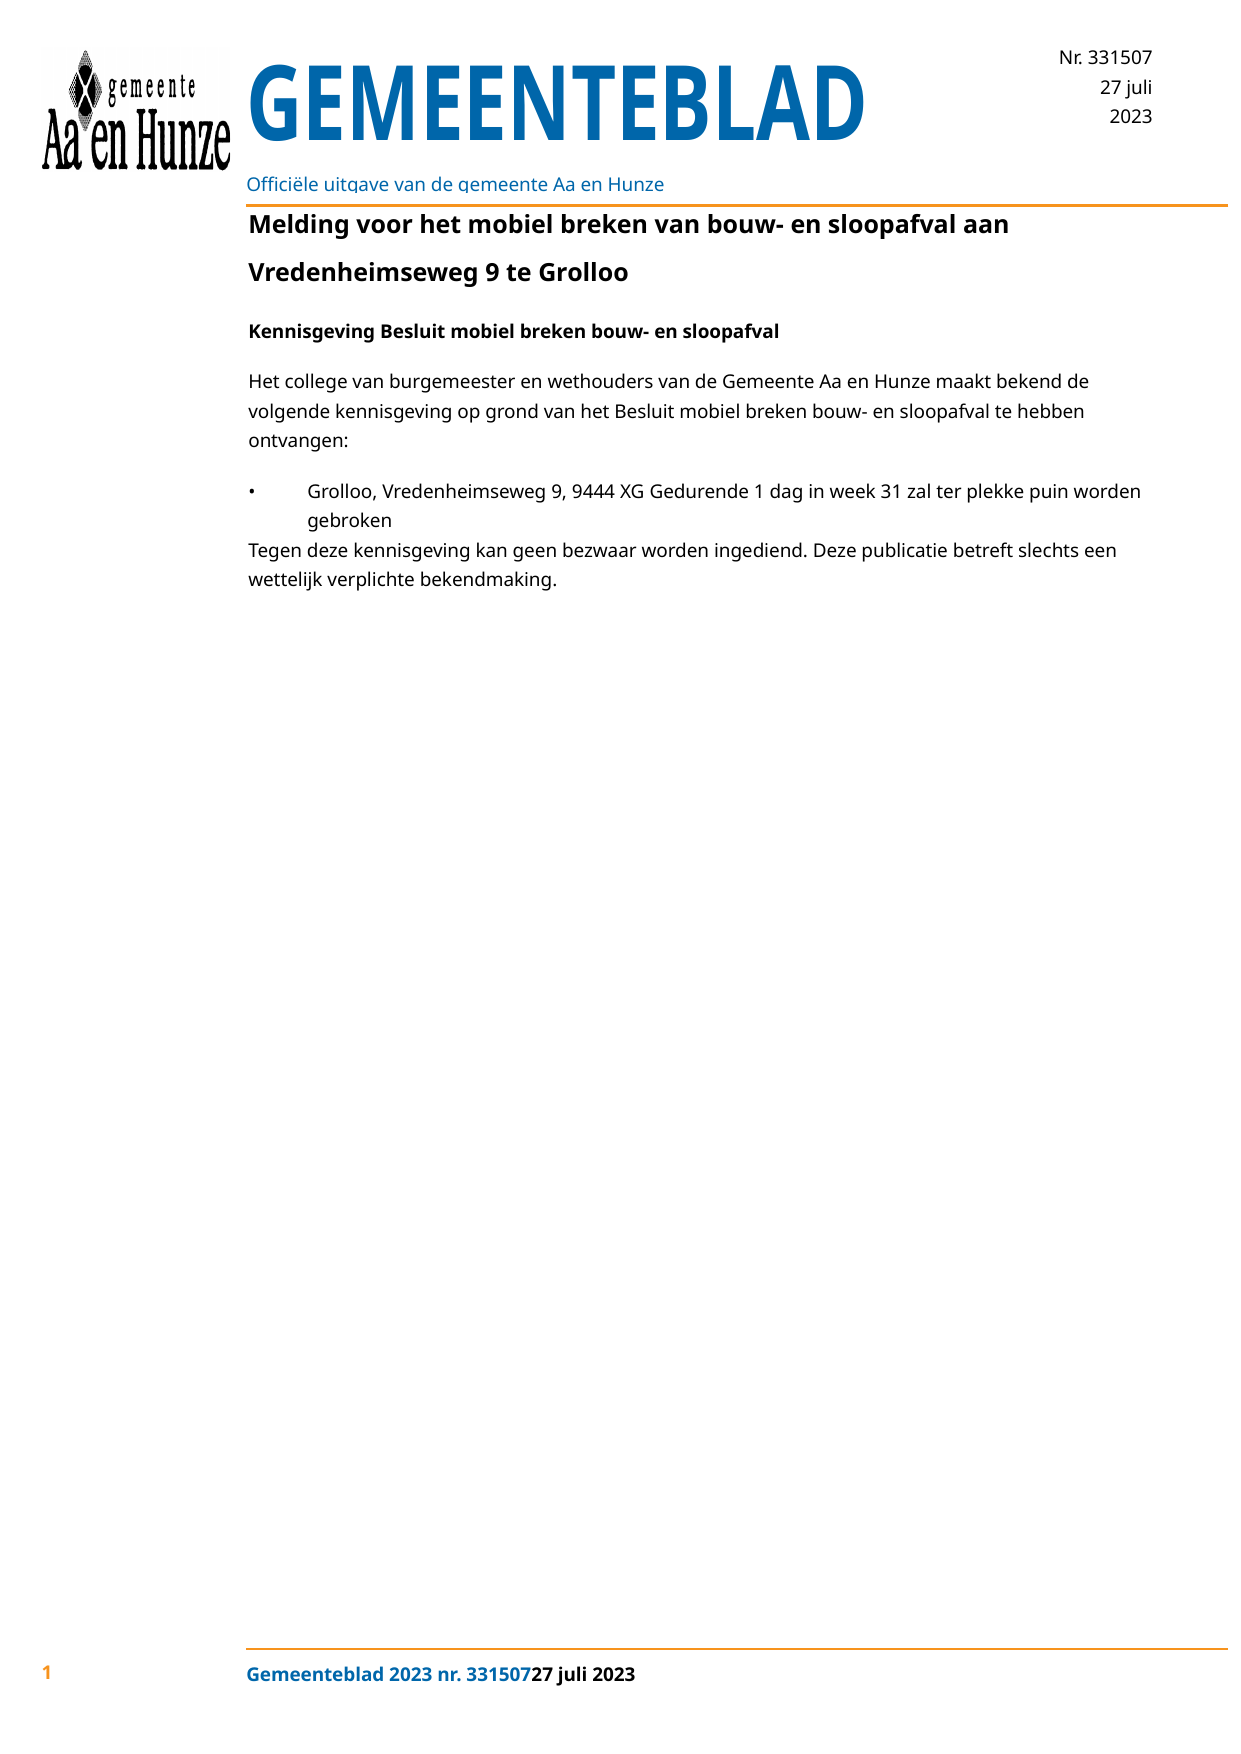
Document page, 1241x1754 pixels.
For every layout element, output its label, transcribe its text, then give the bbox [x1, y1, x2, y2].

list Grolloo, Vredenheimseweg 9, 9444 XG Gedurende 1 dag in week 31 zal ter plekke puin worden gebroken [248, 478, 1152, 533]
text Het college van burgemeester en wethouders van de Gemeente Aa en Hunze maakt bekend de volgende kennisgeving op grond van het Besluit mobiel breken bouw- en sloopafval te hebben ontvangen: [248, 368, 1152, 453]
text Tegen deze kennisgeving kan geen bezwaar worden ingediend. Deze publicatie betreft slechts een wettelijk verplichte bekendmaking. [248, 537, 1152, 592]
text Melding voor het mobiel breken van bouw- en sloopafval aan Vredenheimseweg 9 te Grolloo [248, 207, 1152, 288]
text Kennisgeving Besluit mobiel breken bouw- en sloopafval [248, 318, 1152, 344]
picture [41, 47, 231, 172]
